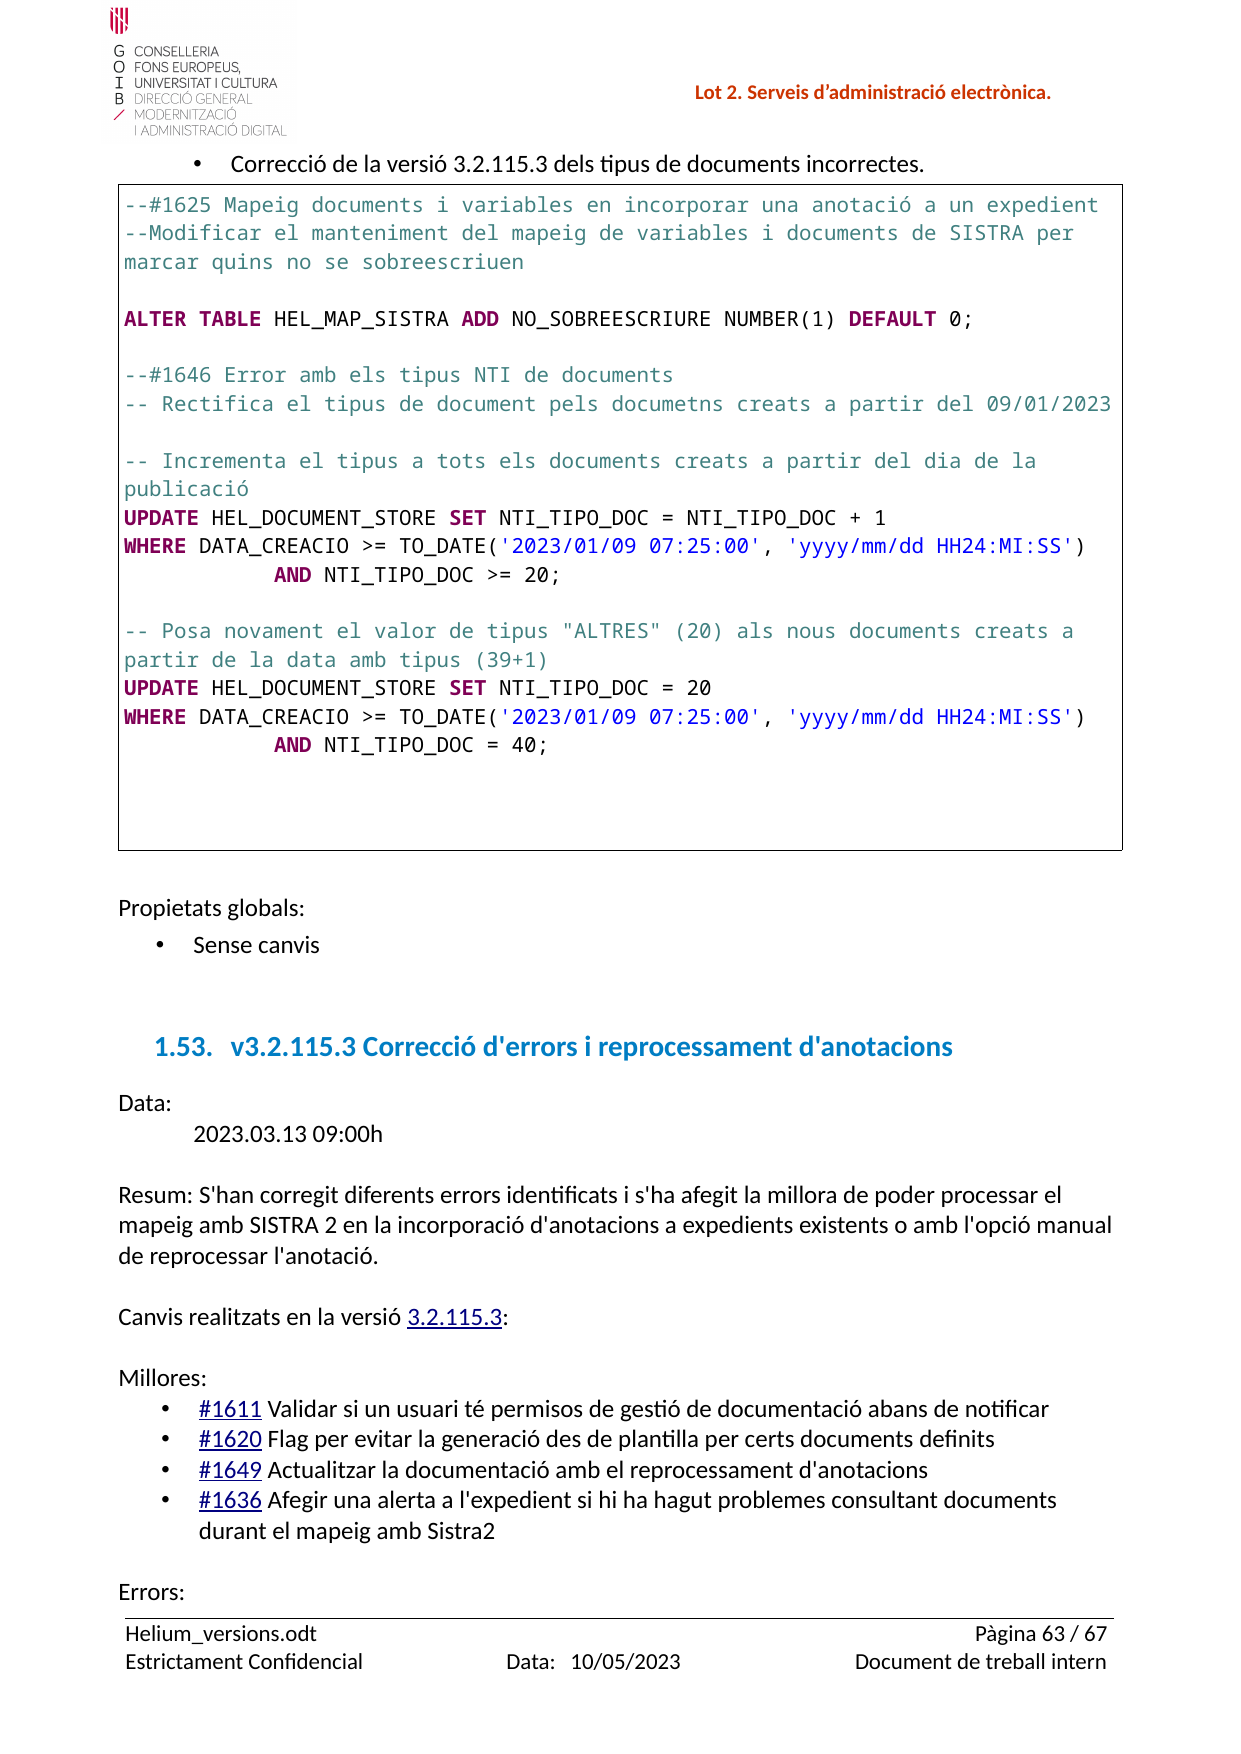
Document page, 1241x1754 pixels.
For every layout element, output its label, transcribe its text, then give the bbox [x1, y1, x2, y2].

subtitle v3.2.115.3 Correcció d'errors i reprocessament d'anotacions [153, 1028, 1122, 1064]
text Resum: S'han corregit diferents errors identificats i s'ha afegit la millora de poder processar el mapeig amb SISTRA 2 en la incorporació d'anotacions a expedients existents o amb l'opció manual de reprocessar l'anotació. [118, 1179, 1122, 1271]
text Propietats globals: [118, 892, 1122, 923]
list Correcció de la versió 3.2.115.3 dels tipus de documents incorrectes. [193, 148, 1122, 178]
list #1611 Validar si un usuari té permisos de gestió de documentació abans de notificar [161, 1393, 1122, 1423]
text Millores: [118, 1362, 1122, 1393]
picture [100, 0, 297, 144]
list #1649 Actualitzar la documentació amb el reprocessament d'anotacions [161, 1454, 1122, 1484]
text Data: [118, 1087, 1122, 1118]
text 2023.03.13 09:00h [118, 1118, 1122, 1148]
table_header --#1625 Mapeig documents i variables en incorporar una anotació a un expedient --Modificar el manteniment del mapeig de variables i documents de SISTRA per marcar quins no se sobreescriuen ALTER TABLE HEL_MAP_SISTRA ADD NO_SOBREESCRIURE NUMBER(1) DEFAULT 0; --#1646 Error amb els tipus NTI de documents -- Rectifica el tipus de document pels documetns creats a partir del 09/01/2023 -- Incrementa el tipus a tots els documents creats a partir del dia de la publicació UPDATE HEL_DOCUMENT_STORE SET NTI_TIPO_DOC = NTI_TIPO_DOC + 1 WHERE DATA_CREACIO >= TO_DATE('2023/01/09 07:25:00', 'yyyy/mm/dd HH24:MI:SS') AND NTI_TIPO_DOC >= 20; -- Posa novament el valor de tipus "ALTRES" (20) als nous documents creats a partir de la data amb tipus (39+1) UPDATE HEL_DOCUMENT_STORE SET NTI_TIPO_DOC = 20 WHERE DATA_CREACIO >= TO_DATE('2023/01/09 07:25:00', 'yyyy/mm/dd HH24:MI:SS') AND NTI_TIPO_DOC = 40; [119, 185, 1122, 850]
list #1636 Afegir una alerta a l'expedient si hi ha hagut problemes consultant documents durant el mapeig amb Sistra2 [161, 1484, 1122, 1545]
text Canvis realitzats en la versió 3.2.115.3: [118, 1301, 1122, 1332]
list #1620 Flag per evitar la generació des de plantilla per certs documents definits [161, 1423, 1122, 1454]
text Errors: [118, 1576, 1122, 1606]
list Sense canvis [156, 929, 1122, 959]
